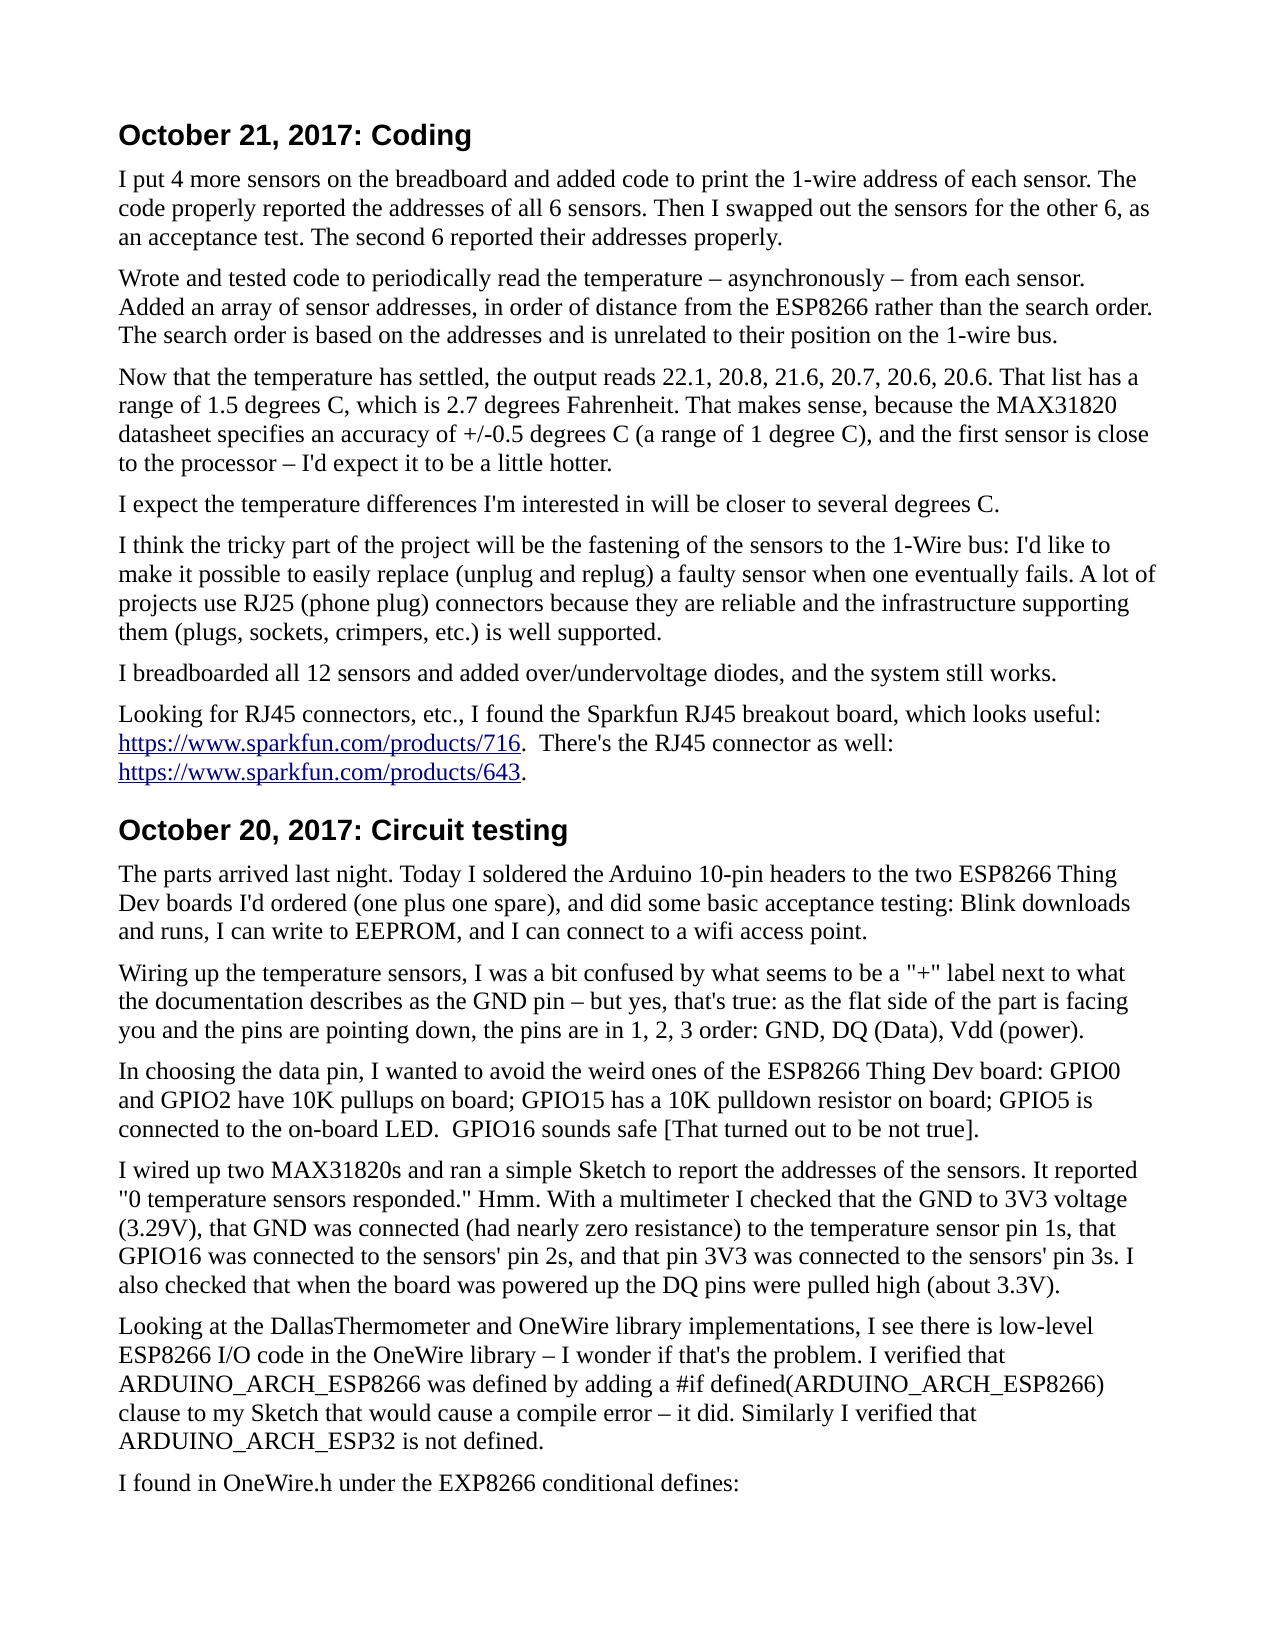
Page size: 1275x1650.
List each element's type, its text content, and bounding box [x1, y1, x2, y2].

text Now that the temperature has settled, the output reads 22.1, 20.8, 21.6, 20.7, 20.6, 20.6. That list has a range of 1.5 degrees C, which is 2.7 degrees Fahrenheit. That makes sense, because the MAX31820 datasheet specifies an accuracy of +/-0.5 degrees C (a range of 1 degree C), and the first sensor is close to the processor – I'd expect it to be a little hotter. [118, 362, 1157, 477]
subtitle October 20, 2017: Circuit testing [118, 813, 1157, 846]
text I found in OneWire.h under the EXP8266 conditional defines: [118, 1468, 1157, 1496]
text I put 4 more sensors on the breadboard and added code to print the 1-wire address of each sensor. The code properly reported the addresses of all 6 sensors. Then I swapped out the sensors for the other 6, as an acceptance test. The second 6 reported their addresses properly. [118, 164, 1157, 251]
text In choosing the data pin, I wanted to avoid the weird ones of the ESP8266 Thing Dev board: GPIO0 and GPIO2 have 10K pullups on board; GPIO15 has a 10K pulldown resistor on board; GPIO5 is connected to the on-board LED. GPIO16 sounds safe [That turned out to be not true]. [118, 1056, 1157, 1143]
text Looking for RJ45 connectors, etc., I found the Sparkfun RJ45 breakout board, which looks useful: https://www.sparkfun.com/products/716. There's the RJ45 connector as well: https://www.sparkfun.com/products/643. [118, 699, 1157, 786]
text I wired up two MAX31820s and ran a simple Sketch to report the addresses of the sensors. It reported "0 temperature sensors responded." Hmm. With a multimeter I checked that the GND to 3V3 voltage (3.29V), that GND was connected (had nearly zero resistance) to the temperature sensor pin 1s, that GPIO16 was connected to the sensors' pin 2s, and that pin 3V3 was connected to the sensors' pin 3s. I also checked that when the board was powered up the DQ pins were pulled high (about 3.3V). [118, 1155, 1157, 1299]
text I breadboarded all 12 sensors and added over/undervoltage diodes, and the system still works. [118, 658, 1157, 687]
text Looking at the DallasThermometer and OneWire library implementations, I see there is low-level ESP8266 I/O code in the OneWire library – I wonder if that's the problem. I verified that ARDUINO_ARCH_ESP8266 was defined by adding a #if defined(ARDUINO_ARCH_ESP8266) clause to my Sketch that would cause a compile error – it did. Similarly I verified that ARDUINO_ARCH_ESP32 is not defined. [118, 1311, 1157, 1455]
text Wrote and tested code to periodically read the temperature – asynchronously – from each sensor. Added an array of sensor addresses, in order of distance from the ESP8266 rather than the search order. The search order is based on the addresses and is unrelated to their position on the 1-wire bus. [118, 263, 1157, 349]
text I think the tricky part of the project will be the fastening of the sensors to the 1-Wire bus: I'd like to make it possible to easily replace (unplug and replug) a faulty sensor when one eventually fails. A lot of projects use RJ25 (phone plug) connectors because they are reliable and the infrastructure supporting them (plugs, sockets, crimpers, etc.) is well supported. [118, 531, 1157, 646]
text Wiring up the temperature sensors, I was a bit confused by what seems to be a "+" label next to what the documentation describes as the GND pin – but yes, that's true: as the flat side of the part is facing you and the pins are pointing down, the pins are in 1, 2, 3 order: GND, DQ (Data), Vdd (power). [118, 958, 1157, 1044]
subtitle October 21, 2017: Coding [118, 118, 1157, 152]
text The parts arrived last night. Today I soldered the Arduino 10-pin headers to the two ESP8266 Thing Dev boards I'd ordered (one plus one spare), and did some basic acceptance testing: Blink downloads and runs, I can write to EEPROM, and I can connect to a wifi access point. [118, 859, 1157, 945]
text I expect the temperature differences I'm interested in will be closer to several degrees C. [118, 489, 1157, 518]
